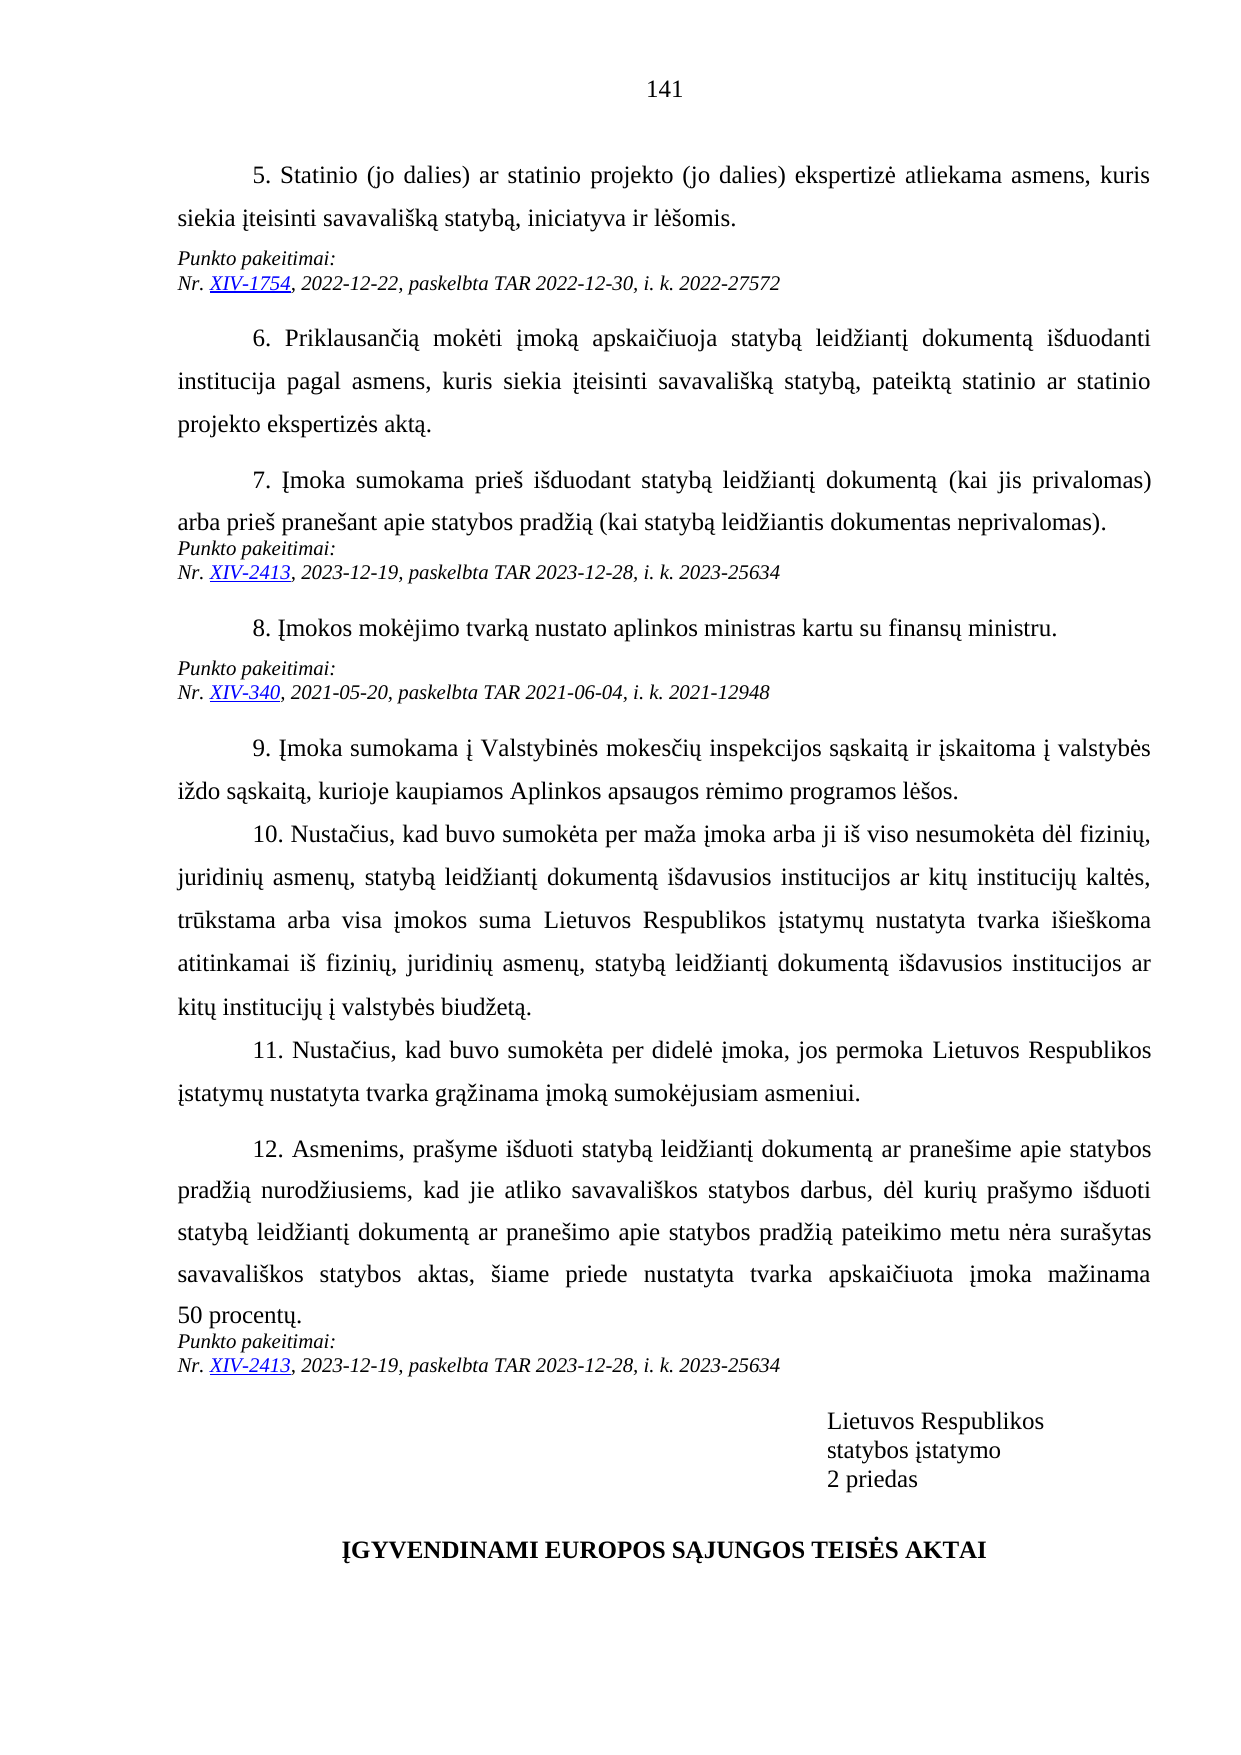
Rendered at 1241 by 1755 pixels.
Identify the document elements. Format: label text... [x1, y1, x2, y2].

text 10. Nustačius, kad buvo sumokėta per maža įmoka arba ji iš viso nesumokėta dėl fizinių, juridinių asmenų, statybą leidžiantį dokumentą išdavusios institucijos ar kitų institucijų kaltės, trūkstama arba visa įmokos suma Lietuvos Respublikos įstatymų nustatyta tvarka išieškoma atitinkamai iš fizinių, juridinių asmenų, statybą leidžiantį dokumentą išdavusios institucijos ar kitų institucijų į valstybės biudžetą. [177, 819, 1152, 1020]
text Lietuvos Respublikos [827, 1406, 1152, 1435]
text statybos įstatymo [827, 1435, 1152, 1464]
text 6. Priklausančią mokėti įmoką apskaičiuoja statybą leidžiantį dokumentą išduodanti institucija pagal asmens, kuris siekia įteisinti savavališką statybą, pateiktą statinio ar statinio projekto ekspertizės aktą. [177, 323, 1152, 438]
text Nr. XIV-340, 2021-05-20, paskelbta TAR 2021-06-04, i. k. 2021-12948 [177, 680, 1152, 704]
text Punkto pakeitimai: [177, 1329, 1152, 1353]
text ĮGYVENDINAMI EUROPOS SĄJUNGOS TEISĖS AKTAI [177, 1536, 1152, 1564]
text 8. Įmokos mokėjimo tvarką nustato aplinkos ministras kartu su finansų ministru. [177, 613, 1152, 642]
text Nr. XIV-2413, 2023-12-19, paskelbta TAR 2023-12-28, i. k. 2023-25634 [177, 560, 1152, 584]
text 7. Įmoka sumokama prieš išduodant statybą leidžiantį dokumentą (kai jis privalomas) arba prieš pranešant apie statybos pradžią (kai statybą leidžiantis dokumentas neprivalomas). [177, 453, 1152, 536]
text 5. Statinio (jo dalies) ar statinio projekto (jo dalies) ekspertizė atliekama asmens, kuris siekia įteisinti savavališką statybą, iniciatyva ir lėšomis. [177, 160, 1152, 232]
text 9. Įmoka sumokama į Valstybinės mokesčių inspekcijos sąskaitą ir įskaitoma į valstybės iždo sąskaitą, kurioje kaupiamos Aplinkos apsaugos rėmimo programos lėšos. [177, 733, 1152, 805]
text Nr. XIV-2413, 2023-12-19, paskelbta TAR 2023-12-28, i. k. 2023-25634 [177, 1353, 1152, 1377]
text 2 priedas [827, 1464, 1152, 1492]
text Punkto pakeitimai: [177, 536, 1152, 560]
text Nr. XIV-1754, 2022-12-22, paskelbta TAR 2022-12-30, i. k. 2022-27572 [177, 270, 1152, 294]
text Punkto pakeitimai: [177, 246, 1152, 270]
text 11. Nustačius, kad buvo sumokėta per didelė įmoka, jos permoka Lietuvos Respublikos įstatymų nustatyta tvarka grąžinama įmoką sumokėjusiam asmeniui. [177, 1035, 1152, 1107]
text 12. Asmenims, prašyme išduoti statybą leidžiantį dokumentą ar pranešime apie statybos pradžią nurodžiusiems, kad jie atliko savavališkos statybos darbus, dėl kurių prašymo išduoti statybą leidžiantį dokumentą ar pranešimo apie statybos pradžią pateikimo metu nėra surašytas savavališkos statybos aktas, šiame priede nustatyta tvarka apskaičiuota įmoka mažinama 50 procentų. [177, 1121, 1152, 1329]
text Punkto pakeitimai: [177, 656, 1152, 680]
